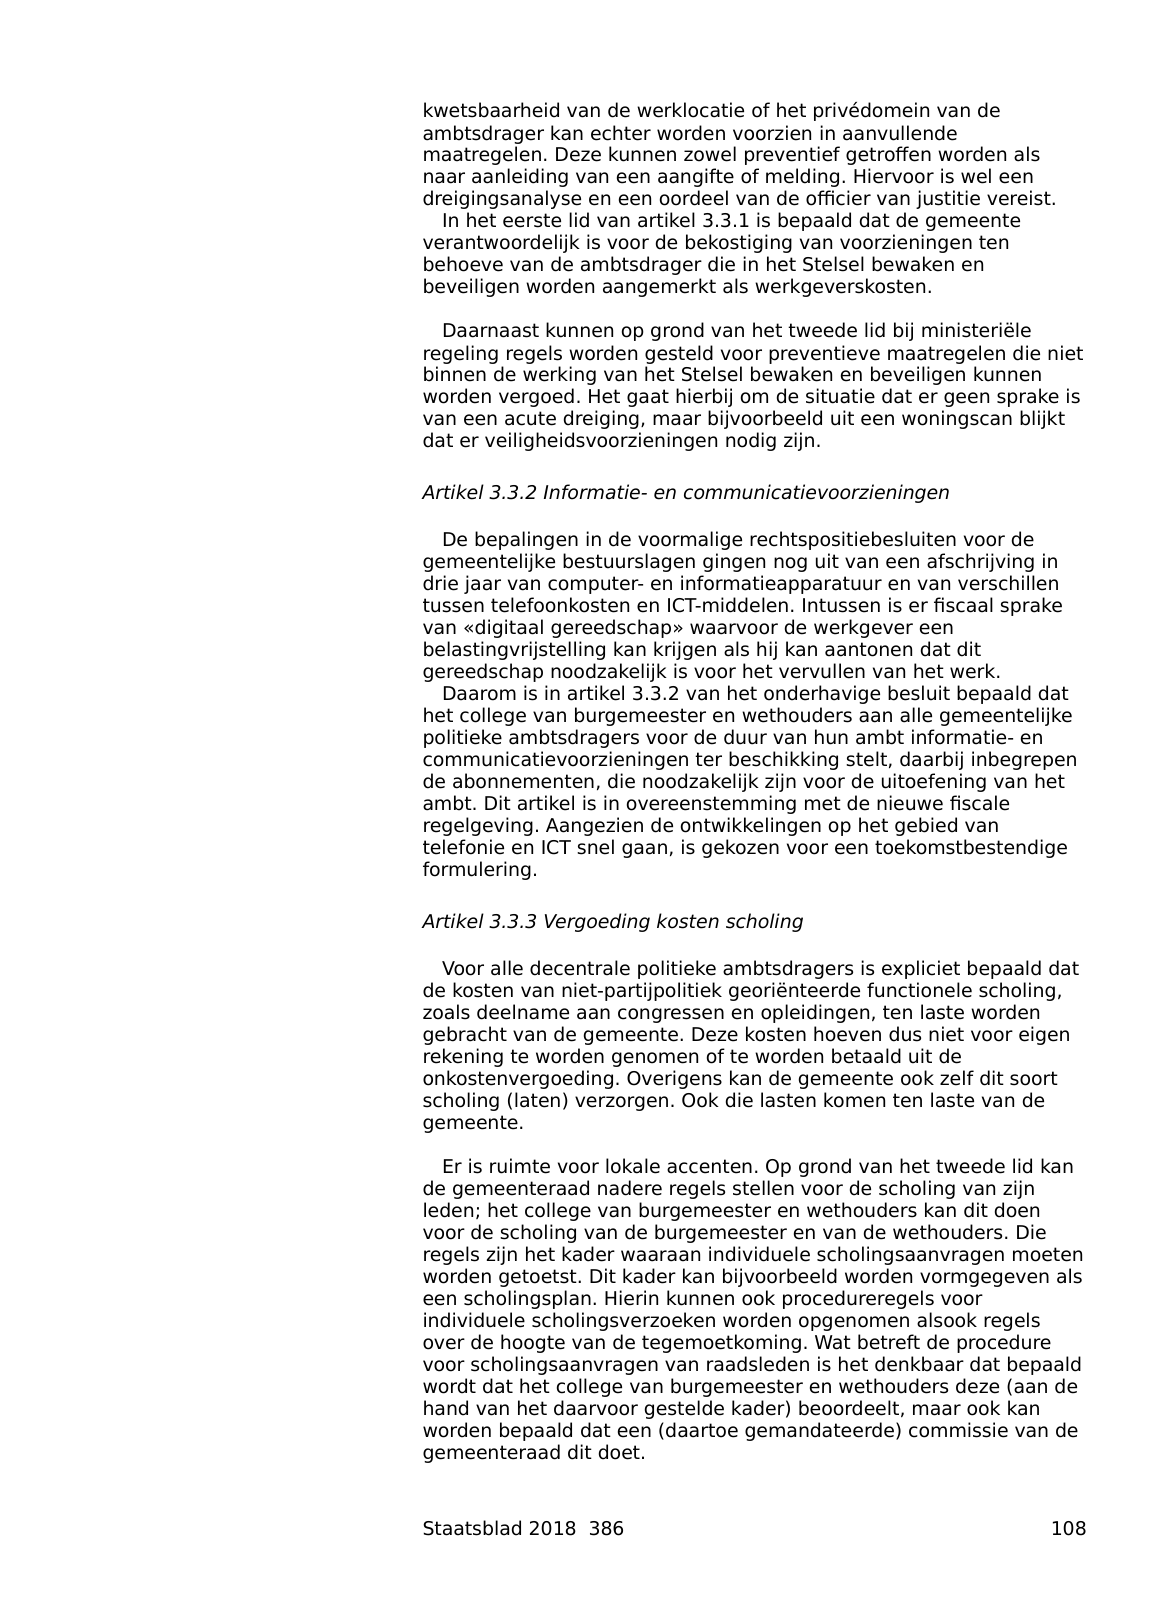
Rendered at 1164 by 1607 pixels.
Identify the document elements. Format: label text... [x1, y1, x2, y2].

subtitle Artikel 3.3.2 Informatie- en communicatievoorzieningen [422, 482, 1087, 504]
text kwetsbaarheid van de werklocatie of het privédomein van de ambtsdrager kan echter worden voorzien in aanvullende maatregelen. Deze kunnen zowel preventief getroffen worden als naar aanleiding van een aangifte of melding. Hiervoor is wel een dreigingsanalyse en een oordeel van de officier van justitie vereist. [422, 100, 1087, 210]
text Daarnaast kunnen op grond van het tweede lid bij ministeriële regeling regels worden gesteld voor preventieve maatregelen die niet binnen de werking van het Stelsel bewaken en beveiligen kunnen worden vergoed. Het gaat hierbij om de situatie dat er geen sprake is van een acute dreiging, maar bijvoorbeeld uit een woningscan blijkt dat er veiligheidsvoorzieningen nodig zijn. [422, 320, 1087, 452]
text In het eerste lid van artikel 3.3.1 is bepaald dat de gemeente verantwoordelijk is voor de bekostiging van voorzieningen ten behoeve van de ambtsdrager die in het Stelsel bewaken en beveiligen worden aangemerkt als werkgeverskosten. [422, 210, 1087, 298]
subtitle Artikel 3.3.3 Vergoeding kosten scholing [422, 911, 1087, 933]
text Er is ruimte voor lokale accenten. Op grond van het tweede lid kan de gemeenteraad nadere regels stellen voor de scholing van zijn leden; het college van burgemeester en wethouders kan dit doen voor de scholing van de burgemeester en van de wethouders. Die regels zijn het kader waaraan individuele scholingsaanvragen moeten worden getoetst. Dit kader kan bijvoorbeeld worden vormgegeven als een scholingsplan. Hierin kunnen ook procedureregels voor individuele scholingsverzoeken worden opgenomen alsook regels over de hoogte van de tegemoetkoming. Wat betreft de procedure voor scholingsaanvragen van raadsleden is het denkbaar dat bepaald wordt dat het college van burgemeester en wethouders deze (aan de hand van het daarvoor gestelde kader) beoordeelt, maar ook kan worden bepaald dat een (daartoe gemandateerde) commissie van de gemeenteraad dit doet. [422, 1156, 1087, 1464]
text Voor alle decentrale politieke ambtsdragers is expliciet bepaald dat de kosten van niet-partijpolitiek georiënteerde functionele scholing, zoals deelname aan congressen en opleidingen, ten laste worden gebracht van de gemeente. Deze kosten hoeven dus niet voor eigen rekening te worden genomen of te worden betaald uit de onkostenvergoeding. Overigens kan de gemeente ook zelf dit soort scholing (laten) verzorgen. Ook die lasten komen ten laste van de gemeente. [422, 958, 1087, 1134]
text De bepalingen in de voormalige rechtspositiebesluiten voor de gemeentelijke bestuurslagen gingen nog uit van een afschrijving in drie jaar van computer- en informatieapparatuur en van verschillen tussen telefoonkosten en ICT-middelen. Intussen is er fiscaal sprake van «digitaal gereedschap» waarvoor de werkgever een belastingvrijstelling kan krijgen als hij kan aantonen dat dit gereedschap noodzakelijk is voor het vervullen van het werk. [422, 529, 1087, 683]
text Daarom is in artikel 3.3.2 van het onderhavige besluit bepaald dat het college van burgemeester en wethouders aan alle gemeentelijke politieke ambtsdragers voor de duur van hun ambt informatie- en communicatievoorzieningen ter beschikking stelt, daarbij inbegrepen de abonnementen, die noodzakelijk zijn voor de uitoefening van het ambt. Dit artikel is in overeenstemming met de nieuwe fiscale regelgeving. Aangezien de ontwikkelingen op het gebied van telefonie en ICT snel gaan, is gekozen voor een toekomstbestendige formulering. [422, 683, 1087, 881]
